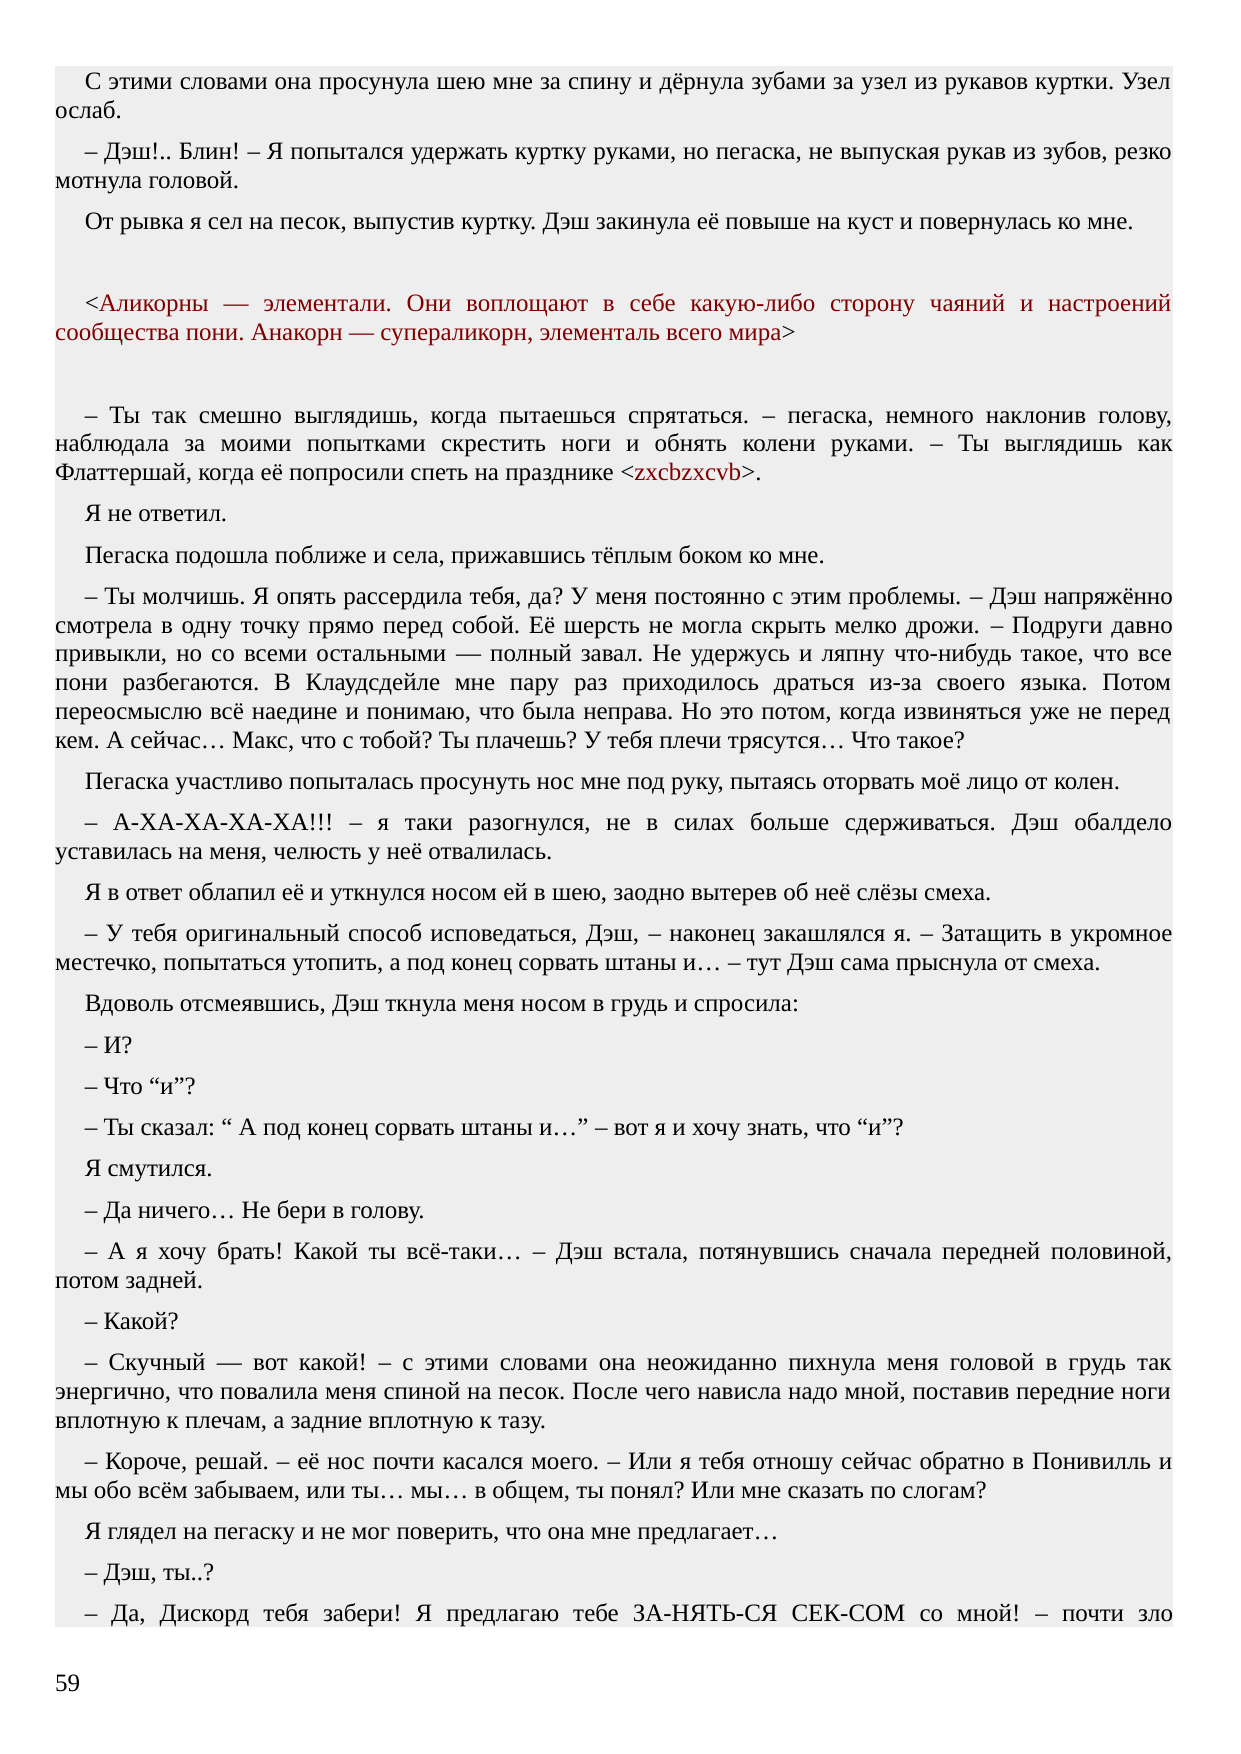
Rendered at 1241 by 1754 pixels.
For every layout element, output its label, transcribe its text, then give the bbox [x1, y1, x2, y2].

text – Скучный — вот какой! – с этими словами она неожиданно пихнула меня головой в грудь так энергично, что повалила меня спиной на песок. После чего нависла надо мной, поставив передние ноги вплотную к плечам, а задние вплотную к тазу. [55, 1347, 1173, 1433]
text – У тебя оригинальный способ исповедаться, Дэш, – наконец закашлялся я. – Затащить в укромное местечко, попытаться утопить, а под конец сорвать штаны и… – тут Дэш сама прыснула от смеха. [55, 918, 1173, 976]
text – Да ничего… Не бери в голову. [55, 1195, 1173, 1223]
text Пегаска подошла поближе и села, прижавшись тёплым боком ко мне. [55, 540, 1173, 568]
text – А-ХА-ХА-ХА-ХА!!! – я таки разогнулся, не в силах больше сдерживаться. Дэш обалдело уставилась на меня, челюсть у неё отвалилась. [55, 807, 1173, 865]
text – Какой? [55, 1306, 1173, 1335]
text Я смутился. [55, 1153, 1173, 1182]
text – Дэш!.. Блин! – Я попытался удержать куртку руками, но пегаска, не выпуская рукав из зубов, резко мотнула головой. [55, 136, 1173, 193]
text Пегаска участливо попыталась просунуть нос мне под руку, пытаясь оторвать моё лицо от колен. [55, 766, 1173, 795]
text – Что “и”? [55, 1071, 1173, 1100]
text – Короче, решай. – её нос почти касался моего. – Или я тебя отношу сейчас обратно в Понивилль и мы обо всём забываем, или ты… мы… в общем, ты понял? Или мне сказать по слогам? [55, 1446, 1173, 1503]
text – Да, Дискорд тебя забери! Я предлагаю тебе ЗА-НЯТЬ-СЯ СЕК-СОМ со мной! – почти зло [55, 1598, 1173, 1627]
text <Аликорны — элементали. Они воплощают в себе какую-либо сторону чаяний и настроений сообщества пони. Анакорн — супераликорн, элементаль всего мира> [55, 288, 1173, 346]
text – И? [55, 1030, 1173, 1058]
text Я не ответил. [55, 498, 1173, 527]
text Вдоволь отсмеявшись, Дэш ткнула меня носом в грудь и спросила: [55, 988, 1173, 1017]
text – Ты так смешно выглядишь, когда пытаешься спрятаться. – пегаска, немного наклонив голову, наблюдала за моими попытками скрестить ноги и обнять колени руками. – Ты выглядишь как Флаттершай, когда её попросили спеть на празднике <zxcbzxcvb>. [55, 400, 1173, 486]
text – Дэш, ты..? [55, 1557, 1173, 1586]
text С этими словами она просунула шею мне за спину и дёрнула зубами за узел из рукавов куртки. Узел ослаб. [55, 66, 1173, 123]
text – А я хочу брать! Какой ты всё-таки… – Дэш встала, потянувшись сначала передней половиной, потом задней. [55, 1236, 1173, 1293]
text – Ты сказал: “ А под конец сорвать штаны и…” – вот я и хочу знать, что “и”? [55, 1112, 1173, 1141]
text Я в ответ облапил её и уткнулся носом ей в шею, заодно вытерев об неё слёзы смеха. [55, 877, 1173, 906]
text От рывка я сел на песок, выпустив куртку. Дэш закинула её повыше на куст и повернулась ко мне. [55, 206, 1173, 235]
text – Ты молчишь. Я опять рассердила тебя, да? У меня постоянно с этим проблемы. – Дэш напряжённо смотрела в одну точку прямо перед собой. Её шерсть не могла скрыть мелко дрожи. – Подруги давно привыкли, но со всеми остальными — полный завал. Не удержусь и ляпну что-нибудь такое, что все пони разбегаются. В Клаудсдейле мне пару раз приходилось драться из-за своего языка. Потом переосмыслю всё наедине и понимаю, что была неправа. Но это потом, когда извиняться уже не перед кем. А сейчас… Макс, что с тобой? Ты плачешь? У тебя плечи трясутся… Что такое? [55, 581, 1173, 753]
text Я глядел на пегаску и не мог поверить, что она мне предлагает… [55, 1516, 1173, 1545]
